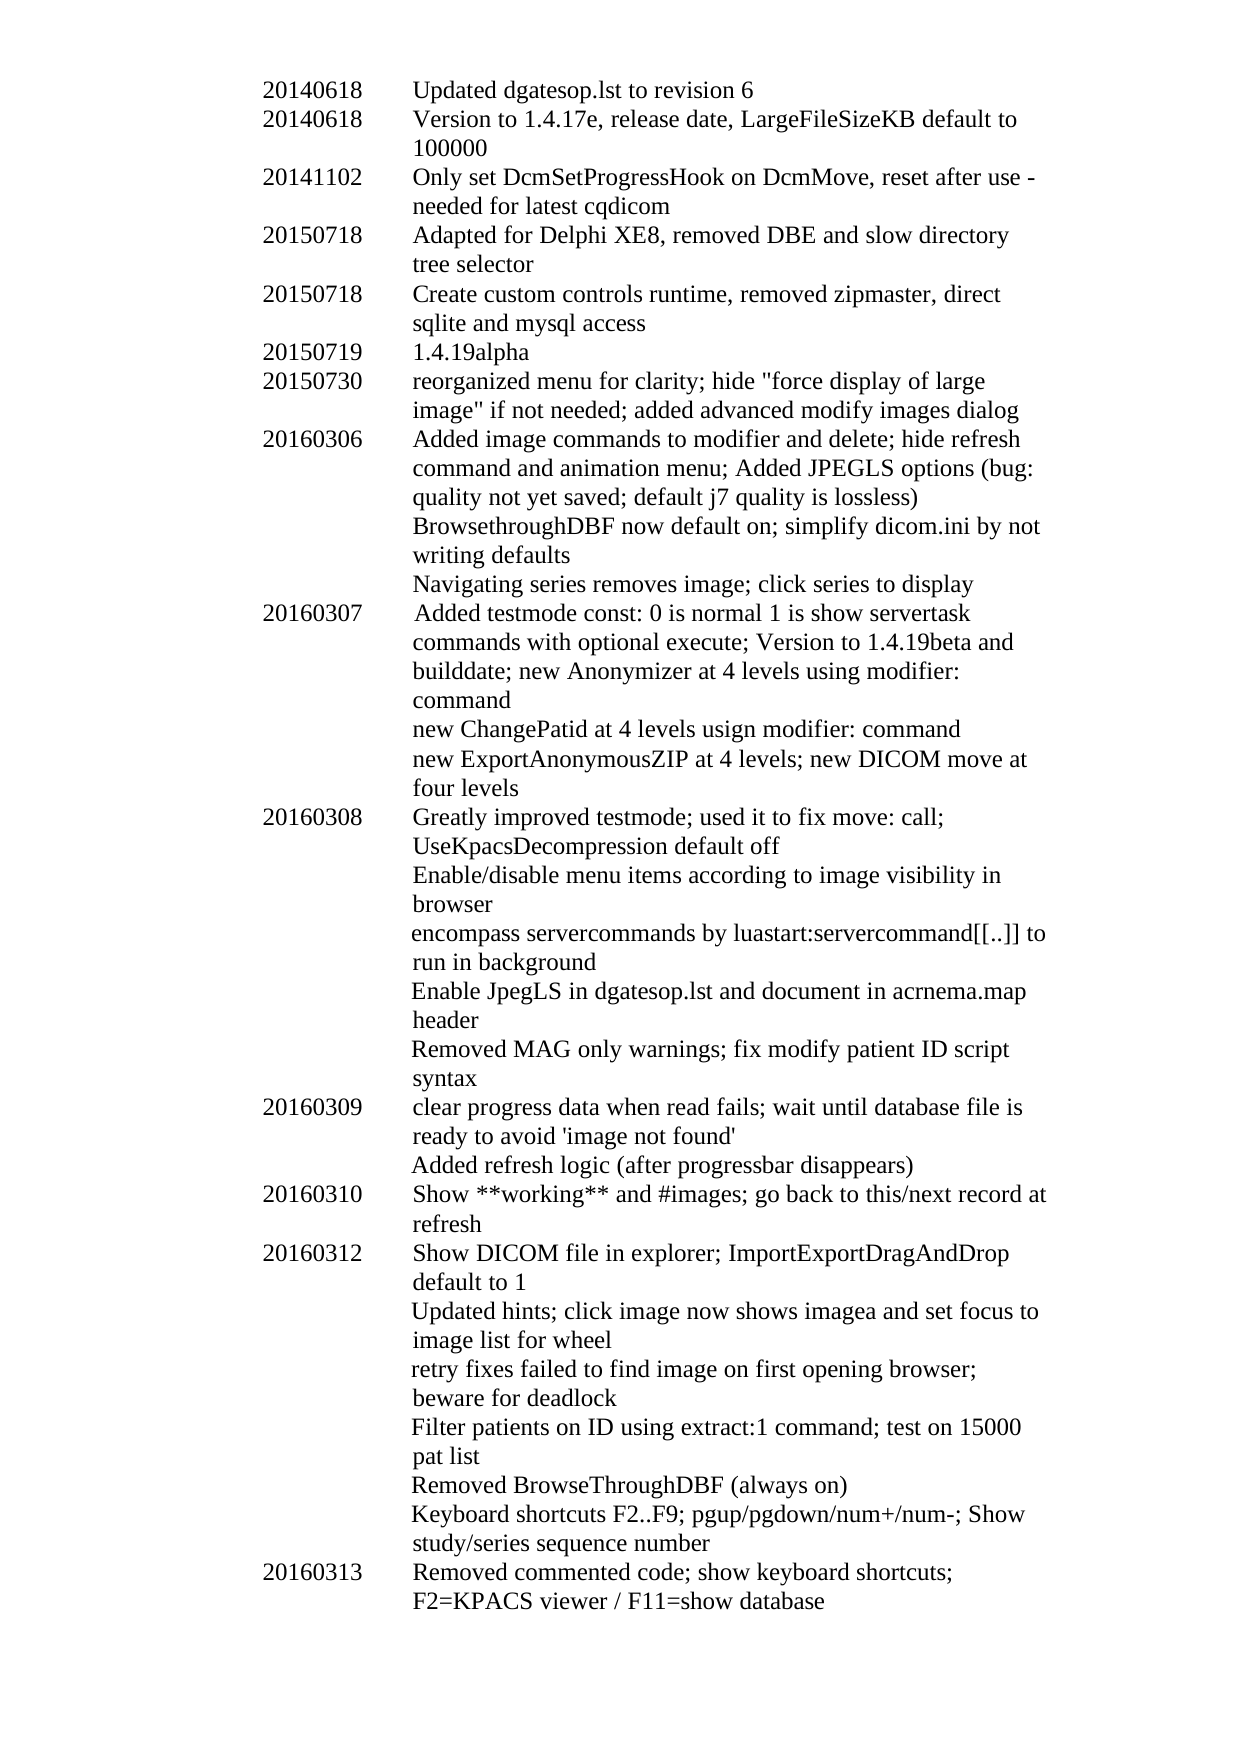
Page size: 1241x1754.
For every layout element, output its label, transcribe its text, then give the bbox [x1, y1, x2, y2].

text 20150730 reorganized menu for clarity; hide "force display of large image" if not needed; added advanced modify images dialog [262, 366, 1053, 424]
text Removed BrowseThroughDBF (always on) [262, 1470, 1053, 1499]
text new ExportAnonymousZIP at 4 levels; new DICOM move at four levels [262, 743, 1053, 802]
text Enable/disable menu items according to image visibility in browser [262, 860, 1053, 918]
text BrowsethroughDBF now default on; simplify dicom.ini by not writing defaults [262, 511, 1053, 569]
text 20150718 Create custom controls runtime, removed zipmaster, direct sqlite and mysql access [262, 278, 1053, 337]
text 20160310 Show **working** and #images; go back to this/next record at refresh [262, 1179, 1053, 1237]
text 20160312 Show DICOM file in explorer; ImportExportDragAndDrop default to 1 [262, 1237, 1053, 1296]
text Filter patients on ID using extract:1 command; test on 15000 pat list [262, 1412, 1053, 1470]
text 20160313 Removed commented code; show keyboard shortcuts; F2=KPACS viewer / F11=show database [262, 1557, 1053, 1615]
text 20160306 Added image commands to modifier and delete; hide refresh command and animation menu; Added JPEGLS options (bug: quality not yet saved; default j7 quality is lossless) [262, 424, 1053, 511]
text retry fixes failed to find image on first opening browser; beware for deadlock [262, 1354, 1053, 1412]
text Keyboard shortcuts F2..F9; pgup/pgdown/num+/num-; Show study/series sequence number [262, 1499, 1053, 1557]
text Enable JpegLS in dgatesop.lst and document in acrnema.map header [262, 976, 1053, 1034]
text 20150719 1.4.19alpha [262, 337, 1053, 366]
text 20140618 Updated dgatesop.lst to revision 6 [262, 75, 1053, 104]
text new ChangePatid at 4 levels usign modifier: command [262, 714, 1053, 743]
text 20150718 Adapted for Delphi XE8, removed DBE and slow directory tree selector [262, 220, 1053, 278]
text 20141102 Only set DcmSetProgressHook on DcmMove, reset after use - needed for latest cqdicom [262, 162, 1053, 220]
text 20160309 clear progress data when read fails; wait until database file is ready to avoid 'image not found' [262, 1092, 1053, 1150]
text Navigating series removes image; click series to display [262, 569, 1053, 598]
text encompass servercommands by luastart:servercommand[[..]] to run in background [262, 918, 1053, 976]
text 20160307 Added testmode const: 0 is normal 1 is show servertask commands with optional execute; Version to 1.4.19beta and builddate; new Anonymizer at 4 levels using modifier: command [262, 598, 1053, 714]
text Added refresh logic (after progressbar disappears) [262, 1150, 1053, 1179]
text 20140618 Version to 1.4.17e, release date, LargeFileSizeKB default to 100000 [262, 104, 1053, 162]
text 20160308 Greatly improved testmode; used it to fix move: call; UseKpacsDecompression default off [262, 802, 1053, 860]
text Removed MAG only warnings; fix modify patient ID script syntax [262, 1034, 1053, 1092]
text Updated hints; click image now shows imagea and set focus to image list for wheel [262, 1296, 1053, 1354]
